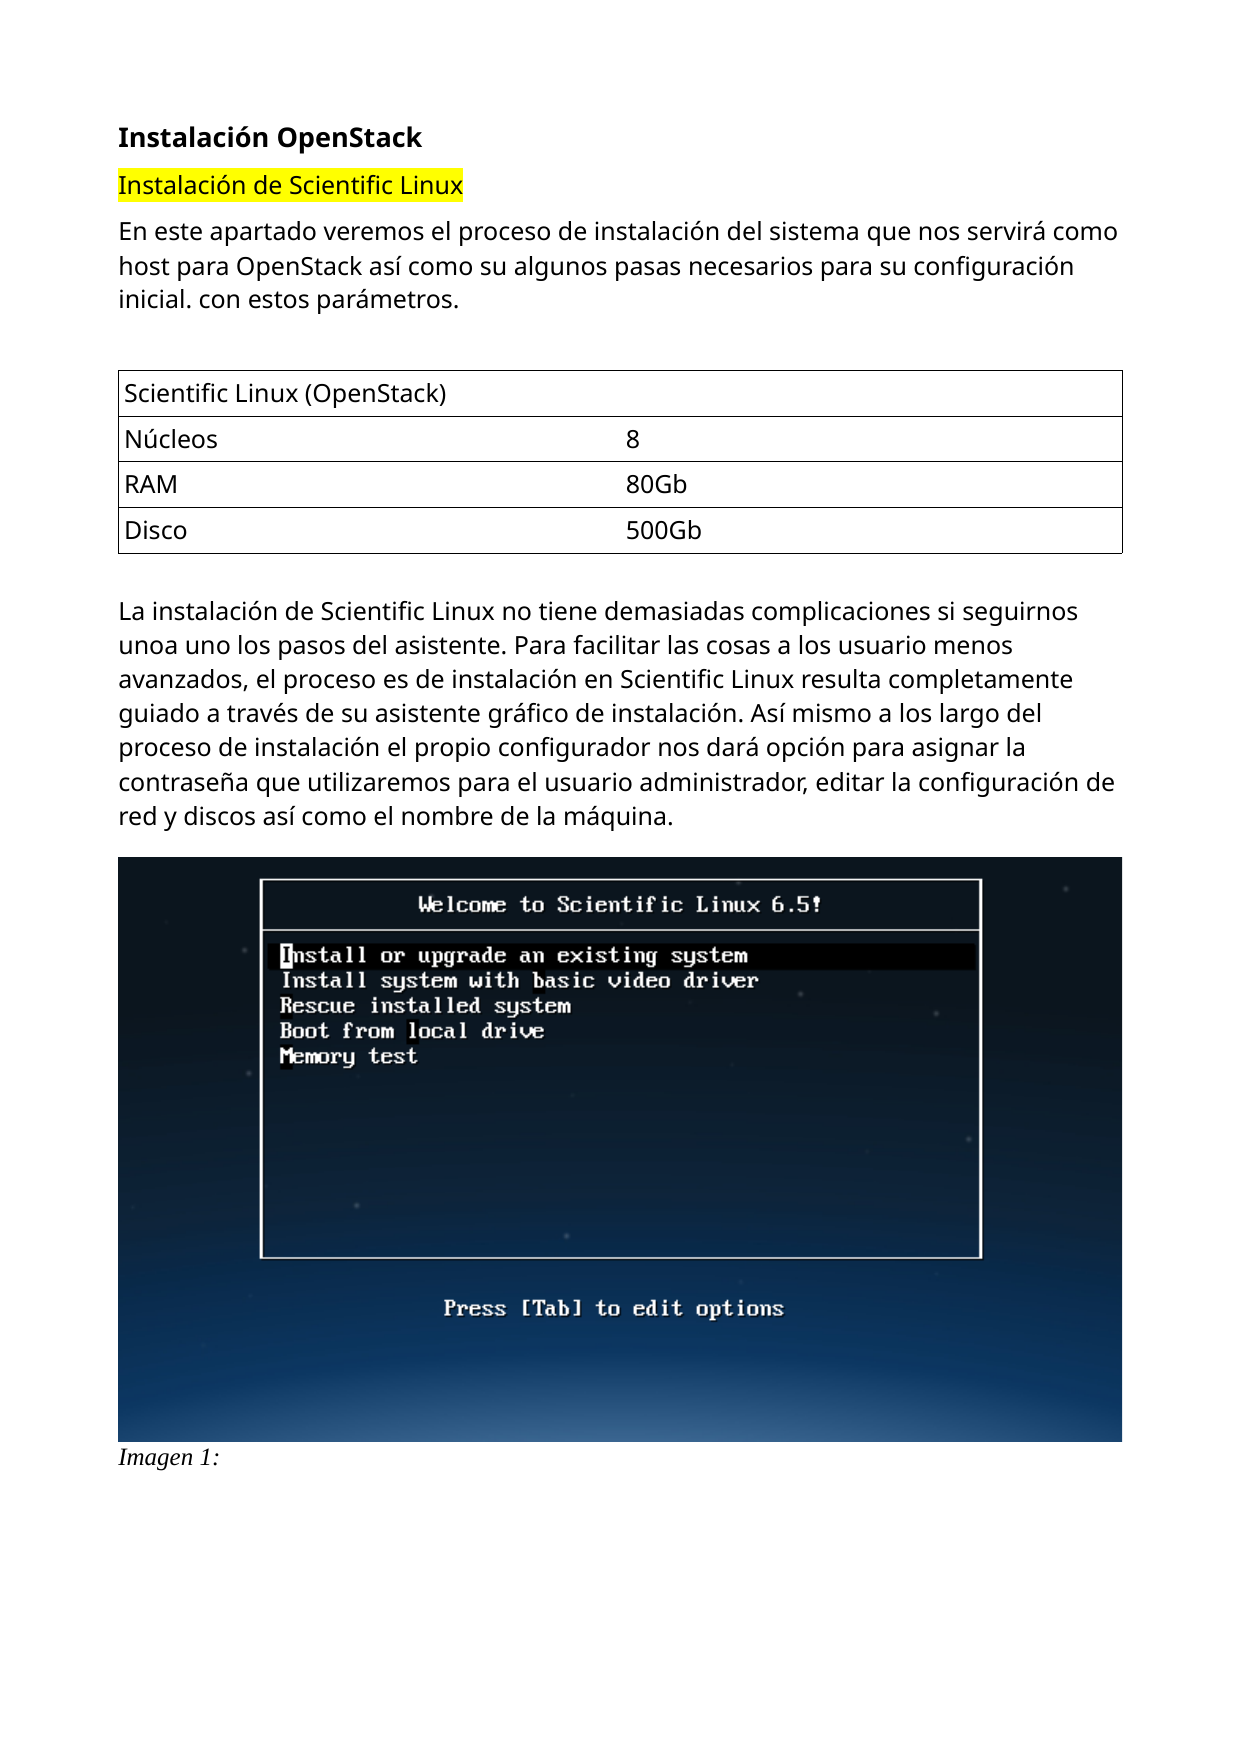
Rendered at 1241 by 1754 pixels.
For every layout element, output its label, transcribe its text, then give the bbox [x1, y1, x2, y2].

table_cell Disco [119, 508, 620, 552]
table_header [620, 371, 1122, 416]
table_cell RAM [119, 462, 620, 507]
table_cell Núcleos [119, 417, 620, 461]
table_cell 500Gb [620, 508, 1122, 552]
text Imagen 1: [118, 1442, 1122, 1471]
text La instalación de Scientific Linux no tiene demasiadas complicaciones si seguirnos unoa uno los pasos del asistente. Para facilitar las cosas a los usuario menos avanzados, el proceso es de instalación en Scientific Linux resulta completamente guiado a través de su asistente gráfico de instalación. Así mismo a los largo del proceso de instalación el propio configurador nos dará opción para asignar la contraseña que utilizaremos para el usuario administrador, editar la configuración de red y discos así como el nombre de la máquina. [118, 594, 1122, 832]
table_cell 8 [620, 417, 1122, 461]
picture [118, 857, 1123, 1442]
subtitle Instalación OpenStack [118, 118, 1122, 155]
table_cell 80Gb [620, 462, 1122, 507]
text En este apartado veremos el proceso de instalación del sistema que nos servirá como host para OpenStack así como su algunos pasas necesarios para su configuración inicial. con estos parámetros. [118, 214, 1122, 316]
text Instalación de Scientific Linux [118, 167, 1122, 202]
table_header Scientific Linux (OpenStack) [119, 371, 620, 416]
